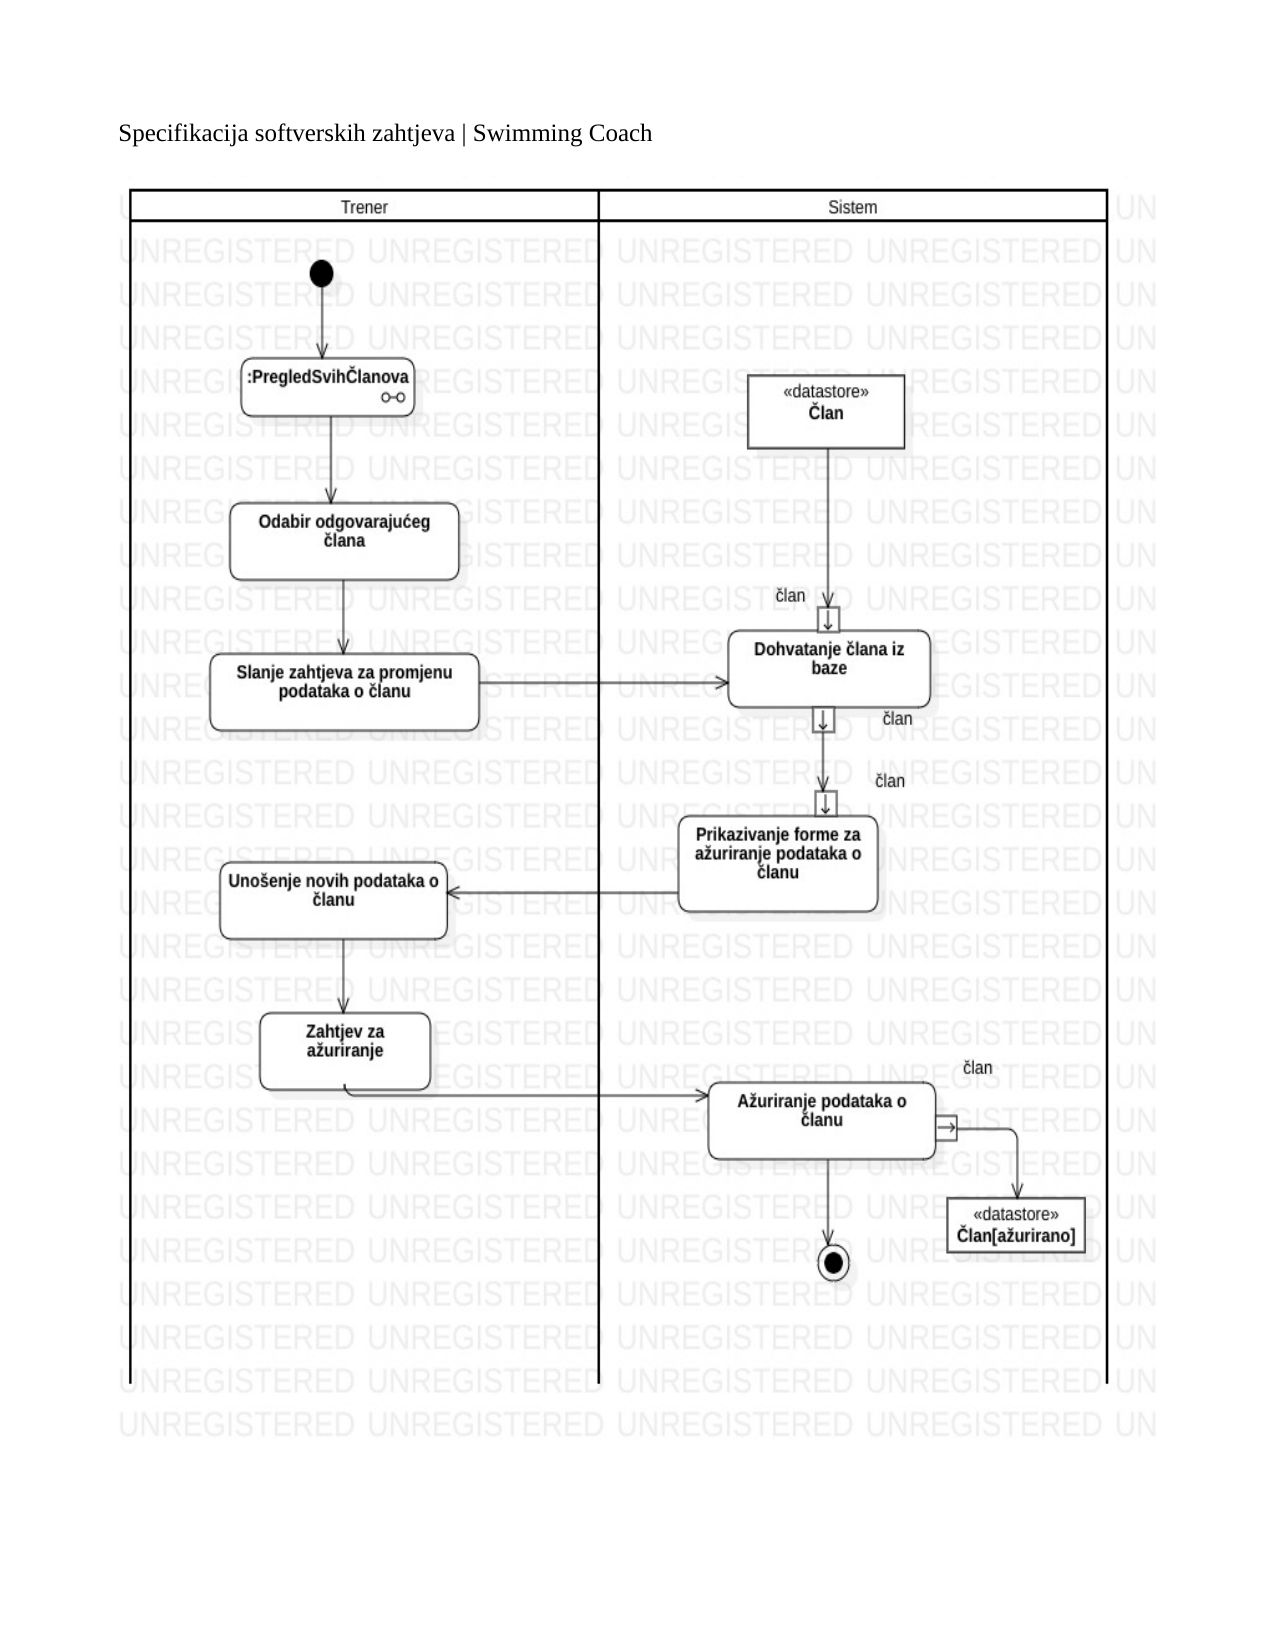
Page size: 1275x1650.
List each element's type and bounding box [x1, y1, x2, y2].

picture [118, 176, 1157, 1442]
